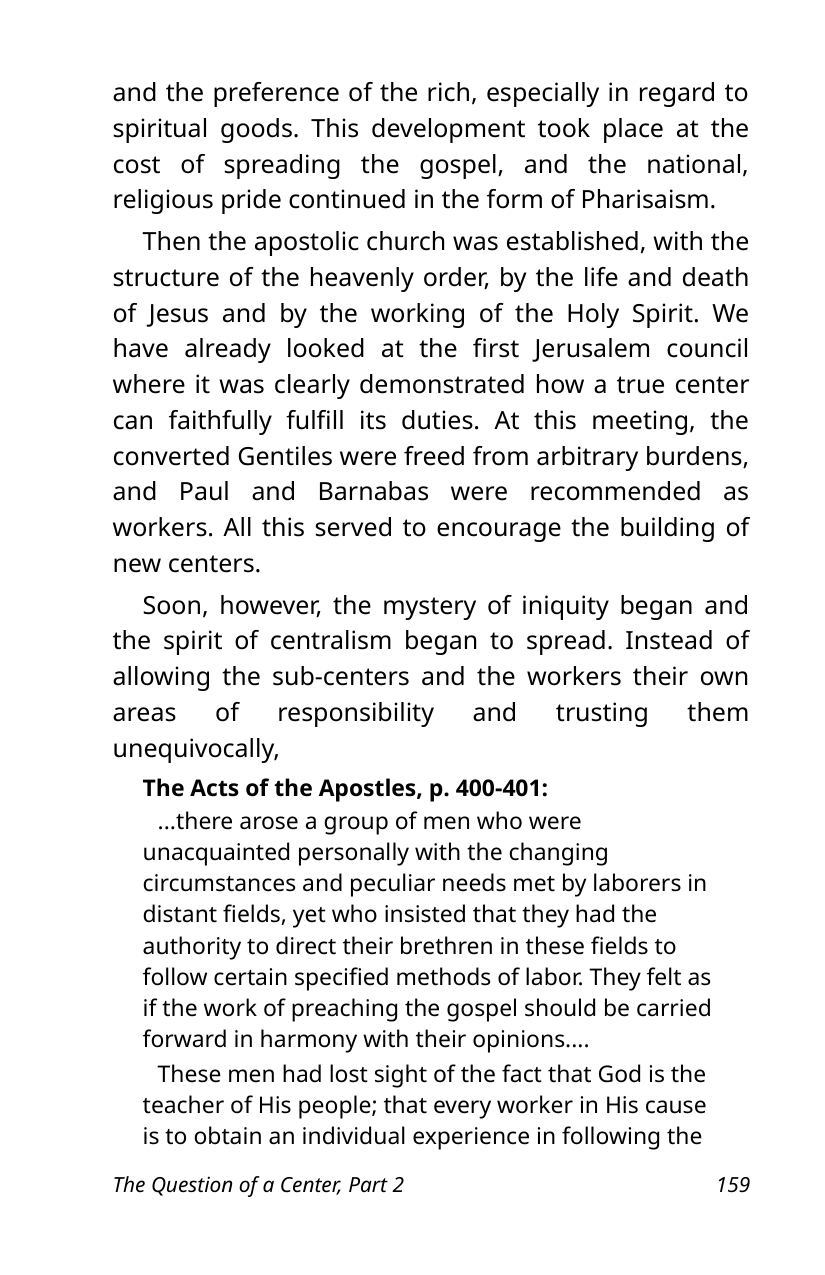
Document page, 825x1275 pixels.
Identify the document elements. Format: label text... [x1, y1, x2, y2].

text and the preference of the rich, especially in regard to spiritual goods. This development took place at the cost of spreading the gospel, and the national, religious pride continued in the form of Pharisaism. [112, 75, 750, 216]
text Then the apostolic church was established, with the structure of the heavenly order, by the life and death of Jesus and by the working of the Holy Spirit. We have already looked at the first Jerusalem council where it was clearly demonstrated how a true center can faithfully fulfill its duties. At this meeting, the converted Gentiles were freed from arbitrary burdens, and Paul and Barnabas were recommended as workers. All this served to encourage the building of new centers. [112, 224, 750, 579]
text ...there arose a group of men who were unacquainted personally with the changing circumstances and peculiar needs met by laborers in distant fields, yet who insisted that they had the authority to direct their brethren in these fields to follow certain specified methods of labor. They felt as if the work of preaching the gospel should be carried forward in harmony with their opinions.... [142, 805, 720, 1055]
text Soon, however, the mystery of iniquity began and the spirit of centralism began to spread. Instead of allowing the sub-centers and the workers their own areas of responsibility and trusting them unequivocally, [112, 587, 750, 764]
text The Acts of the Apostles, p. 400-401: [142, 772, 750, 803]
text These men had lost sight of the fact that God is the teacher of His people; that every worker in His cause is to obtain an individual experience in following the [142, 1058, 720, 1151]
